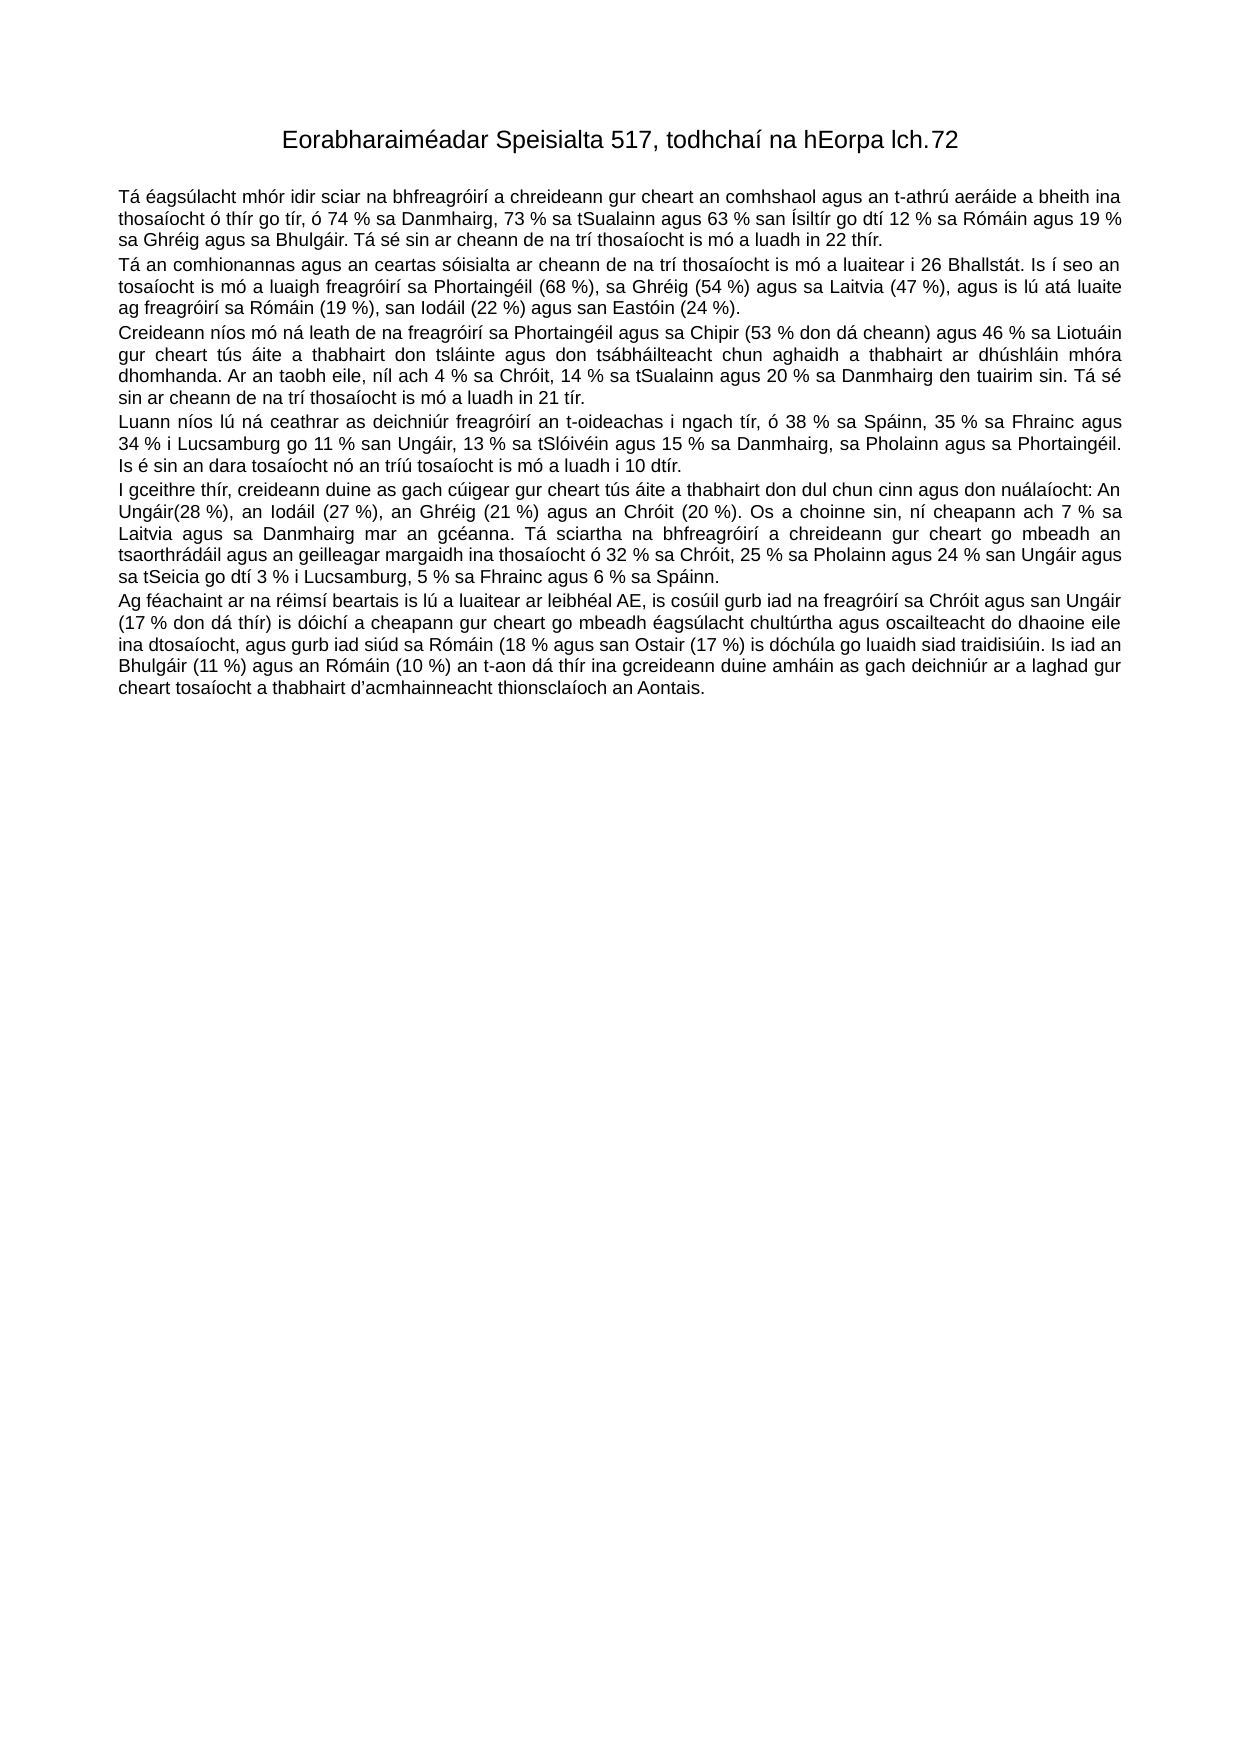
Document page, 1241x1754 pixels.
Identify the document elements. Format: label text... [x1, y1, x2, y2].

text Creideann níos mó ná leath de na freagróirí sa Phortaingéil agus sa Chipir (53 % don dá cheann) agus 46 % sa Liotuáin gur cheart tús áite a thabhairt don tsláinte agus don tsábháilteacht chun aghaidh a thabhairt ar dhúshláin mhóra dhomhanda. Ar an taobh eile, níl ach 4 % sa Chróit, 14 % sa tSualainn agus 20 % sa Danmhairg den tuairim sin. Tá sé sin ar cheann de na trí thosaíocht is mó a luadh in 21 tír. [118, 322, 1122, 408]
text I gceithre thír, creideann duine as gach cúigear gur cheart tús áite a thabhairt don dul chun cinn agus don nuálaíocht: An Ungáir(28 %), an Iodáil (27 %), an Ghréig (21 %) agus an Chróit (20 %). Os a choinne sin, ní cheapann ach 7 % sa Laitvia agus sa Danmhairg mar an gcéanna. Tá sciartha na bhfreagróirí a chreideann gur cheart go mbeadh an tsaorthrádáil agus an geilleagar margaidh ina thosaíocht ó 32 % sa Chróit, 25 % sa Pholainn agus 24 % san Ungáir agus sa tSeicia go dtí 3 % i Lucsamburg, 5 % sa Fhrainc agus 6 % sa Spáinn. [118, 479, 1122, 587]
text Tá éagsúlacht mhór idir sciar na bhfreagróirí a chreideann gur cheart an comhshaol agus an t-athrú aeráide a bheith ina thosaíocht ó thír go tír, ó 74 % sa Danmhairg, 73 % sa tSualainn agus 63 % san Ísiltír go dtí 12 % sa Rómáin agus 19 % sa Ghréig agus sa Bhulgáir. Tá sé sin ar cheann de na trí thosaíocht is mó a luadh in 22 thír. [118, 186, 1122, 251]
text Luann níos lú ná ceathrar as deichniúr freagróirí an t-oideachas i ngach tír, ó 38 % sa Spáinn, 35 % sa Fhrainc agus 34 % i Lucsamburg go 11 % san Ungáir, 13 % sa tSlóivéin agus 15 % sa Danmhairg, sa Pholainn agus sa Phortaingéil. Is é sin an dara tosaíocht nó an tríú tosaíocht is mó a luadh i 10 dtír. [118, 411, 1122, 476]
text Ag féachaint ar na réimsí beartais is lú a luaitear ar leibhéal AE, is cosúil gurb iad na freagróirí sa Chróit agus san Ungáir (17 % don dá thír) is dóichí a cheapann gur cheart go mbeadh éagsúlacht chultúrtha agus oscailteacht do dhaoine eile ina dtosaíocht, agus gurb iad siúd sa Rómáin (18 % agus san Ostair (17 %) is dóchúla go luaidh siad traidisiúin. Is iad an Bhulgáir (11 %) agus an Rómáin (10 %) an t-aon dá thír ina gcreideann duine amháin as gach deichniúr ar a laghad gur cheart tosaíocht a thabhairt d’acmhainneacht thionsclaíoch an Aontais. [118, 590, 1122, 698]
text Tá an comhionannas agus an ceartas sóisialta ar cheann de na trí thosaíocht is mó a luaitear i 26 Bhallstát. Is í seo an tosaíocht is mó a luaigh freagróirí sa Phortaingéil (68 %), sa Ghréig (54 %) agus sa Laitvia (47 %), agus is lú atá luaite ag freagróirí sa Rómáin (19 %), san Iodáil (22 %) agus san Eastóin (24 %). [118, 254, 1122, 319]
